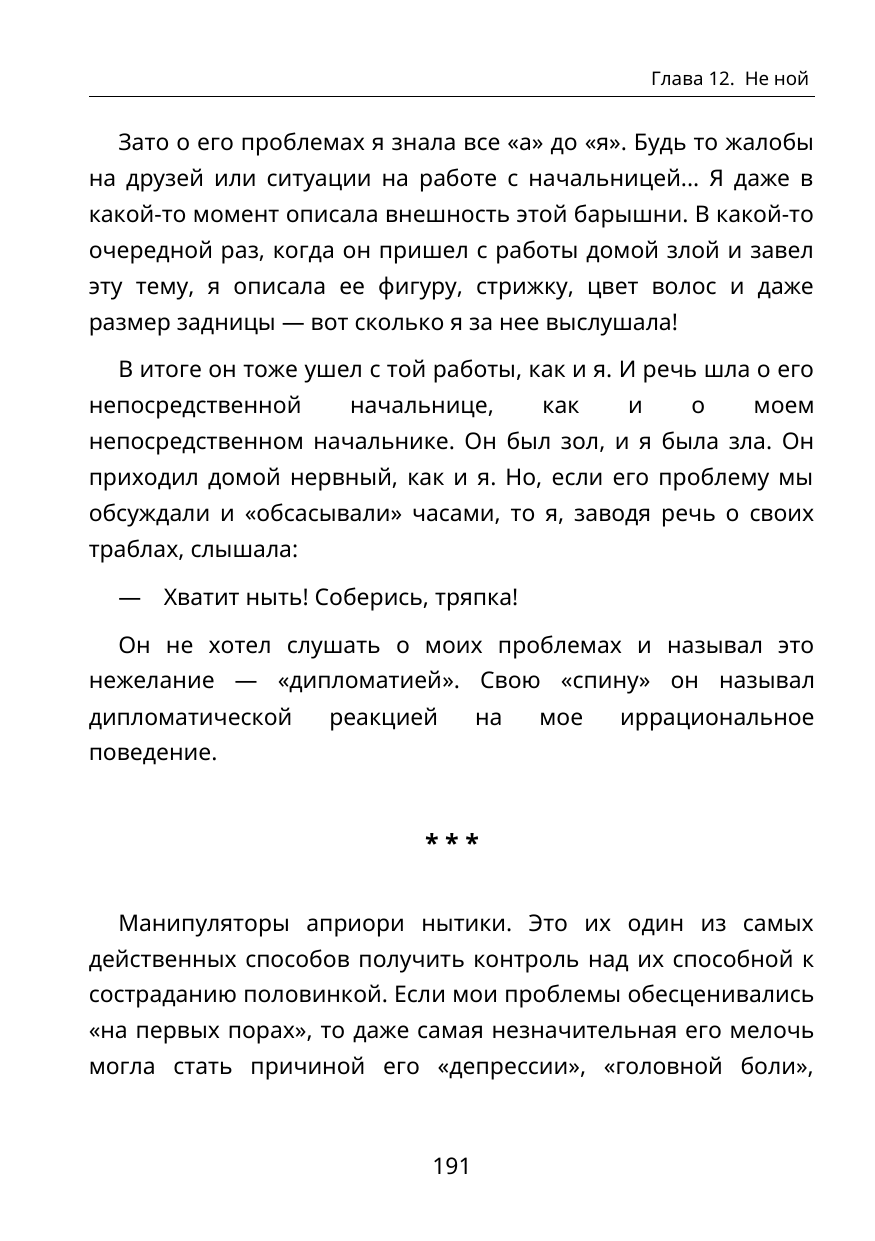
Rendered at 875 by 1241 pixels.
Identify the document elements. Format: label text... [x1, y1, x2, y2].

text Он не хотел слушать о моих проблемах и называл это нежелание — «дипломатией». Свою «спину» он называл дипломатической реакцией на мое иррациональное поведение. [88, 628, 815, 768]
subtitle * * * [88, 826, 815, 860]
text Зато о его проблемах я знала все «а» до «я». Будь то жалобы на друзей или ситуации на работе с начальницей... Я даже в какой-то момент описала внешность этой барышни. В какой-то очередной раз, когда он пришел с работы домой злой и завел эту тему, я описала ее фигуру, стрижку, цвет волос и даже размер задницы — вот сколько я за нее выслушала! [88, 126, 815, 337]
list Хватит ныть! Соберись, тряпка! [88, 581, 815, 612]
text Манипуляторы априори нытики. Это их один из самых действенных способов получить контроль над их способной к состраданию половинкой. Если мои проблемы обесценивались «на первых порах», то даже самая незначительная его мелочь могла стать причиной его «депрессии», «головной боли», [88, 907, 815, 1082]
text В итоге он тоже ушел с той работы, как и я. И речь шла о его непосредственной начальнице, как и о моем непосредственном начальнике. Он был зол, и я была зла. Он приходил домой нервный, как и я. Но, если его проблему мы обсуждали и «обсасывали» часами, то я, заводя речь о своих траблах, слышала: [88, 353, 815, 564]
